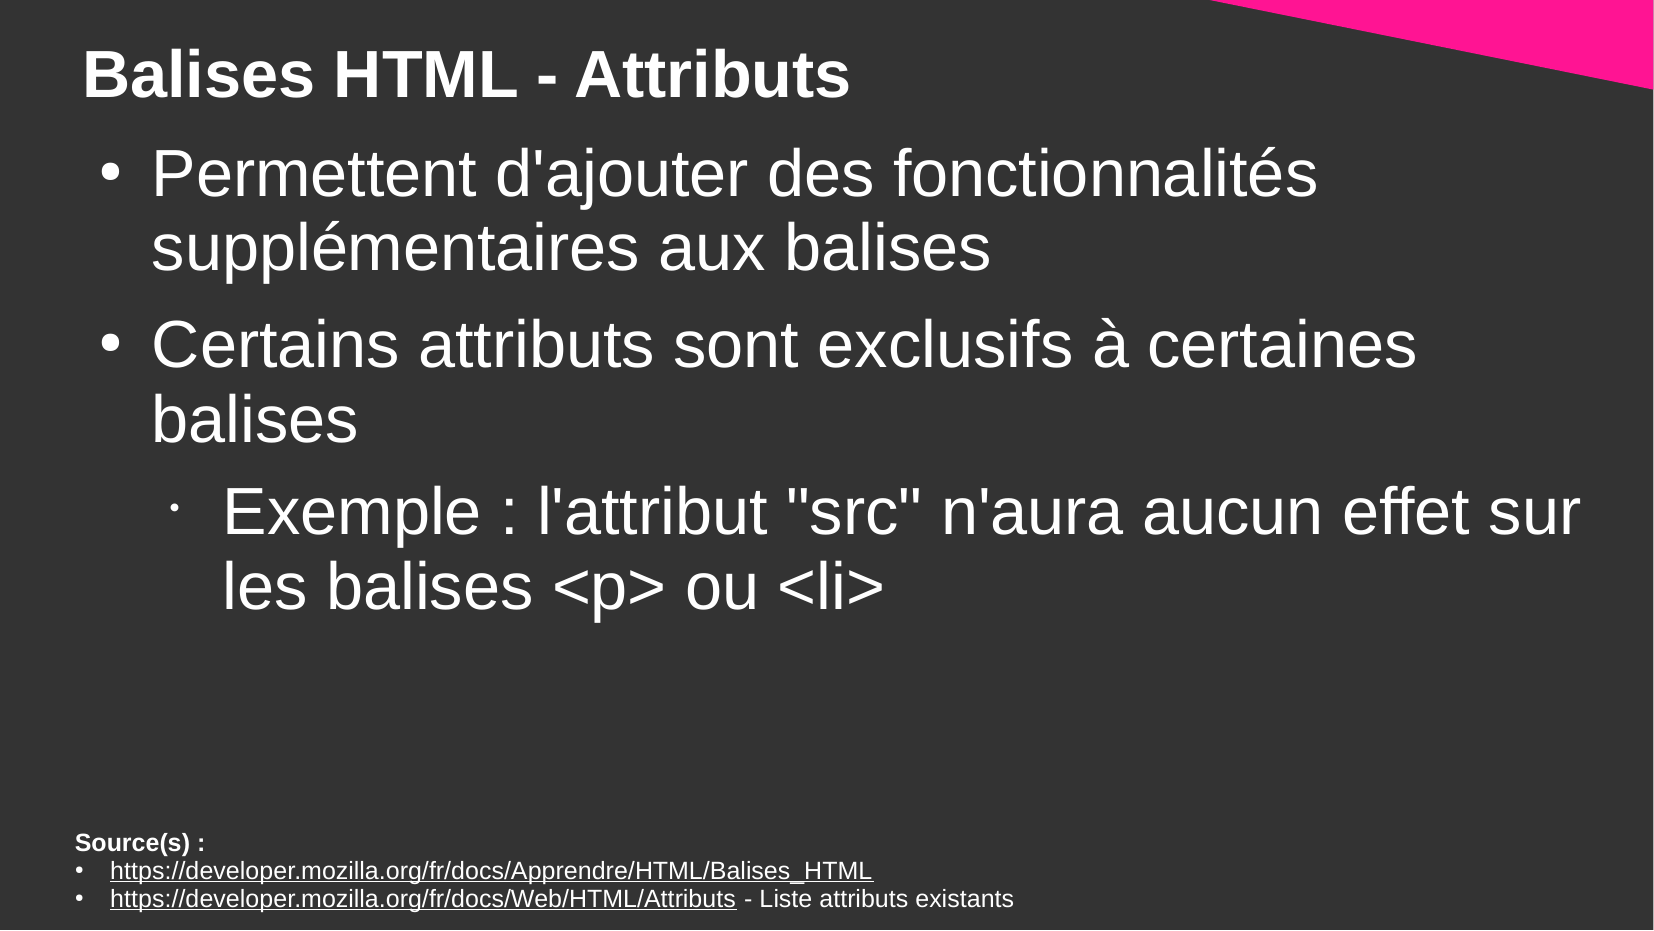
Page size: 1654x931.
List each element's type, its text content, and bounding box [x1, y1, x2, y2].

list Permettent d'ajouter des fonctionnalités supplémentaires aux balises Certains attributs sont exclusifs à certaines balises Exemple : l'attribut "src" n'aura aucun effet sur les balises <p> ou <li> [80, 135, 1619, 674]
text_box [1209, 0, 1654, 90]
title Balises HTML - Attributs [82, 37, 1571, 114]
text_box Source(s) : https://developer.mozilla.org/fr/docs/Apprendre/HTML/Balises_HTML https://developer.mozilla.org/fr/docs/Web/HTML/Attributs - Liste attributs existants [60, 821, 1546, 921]
